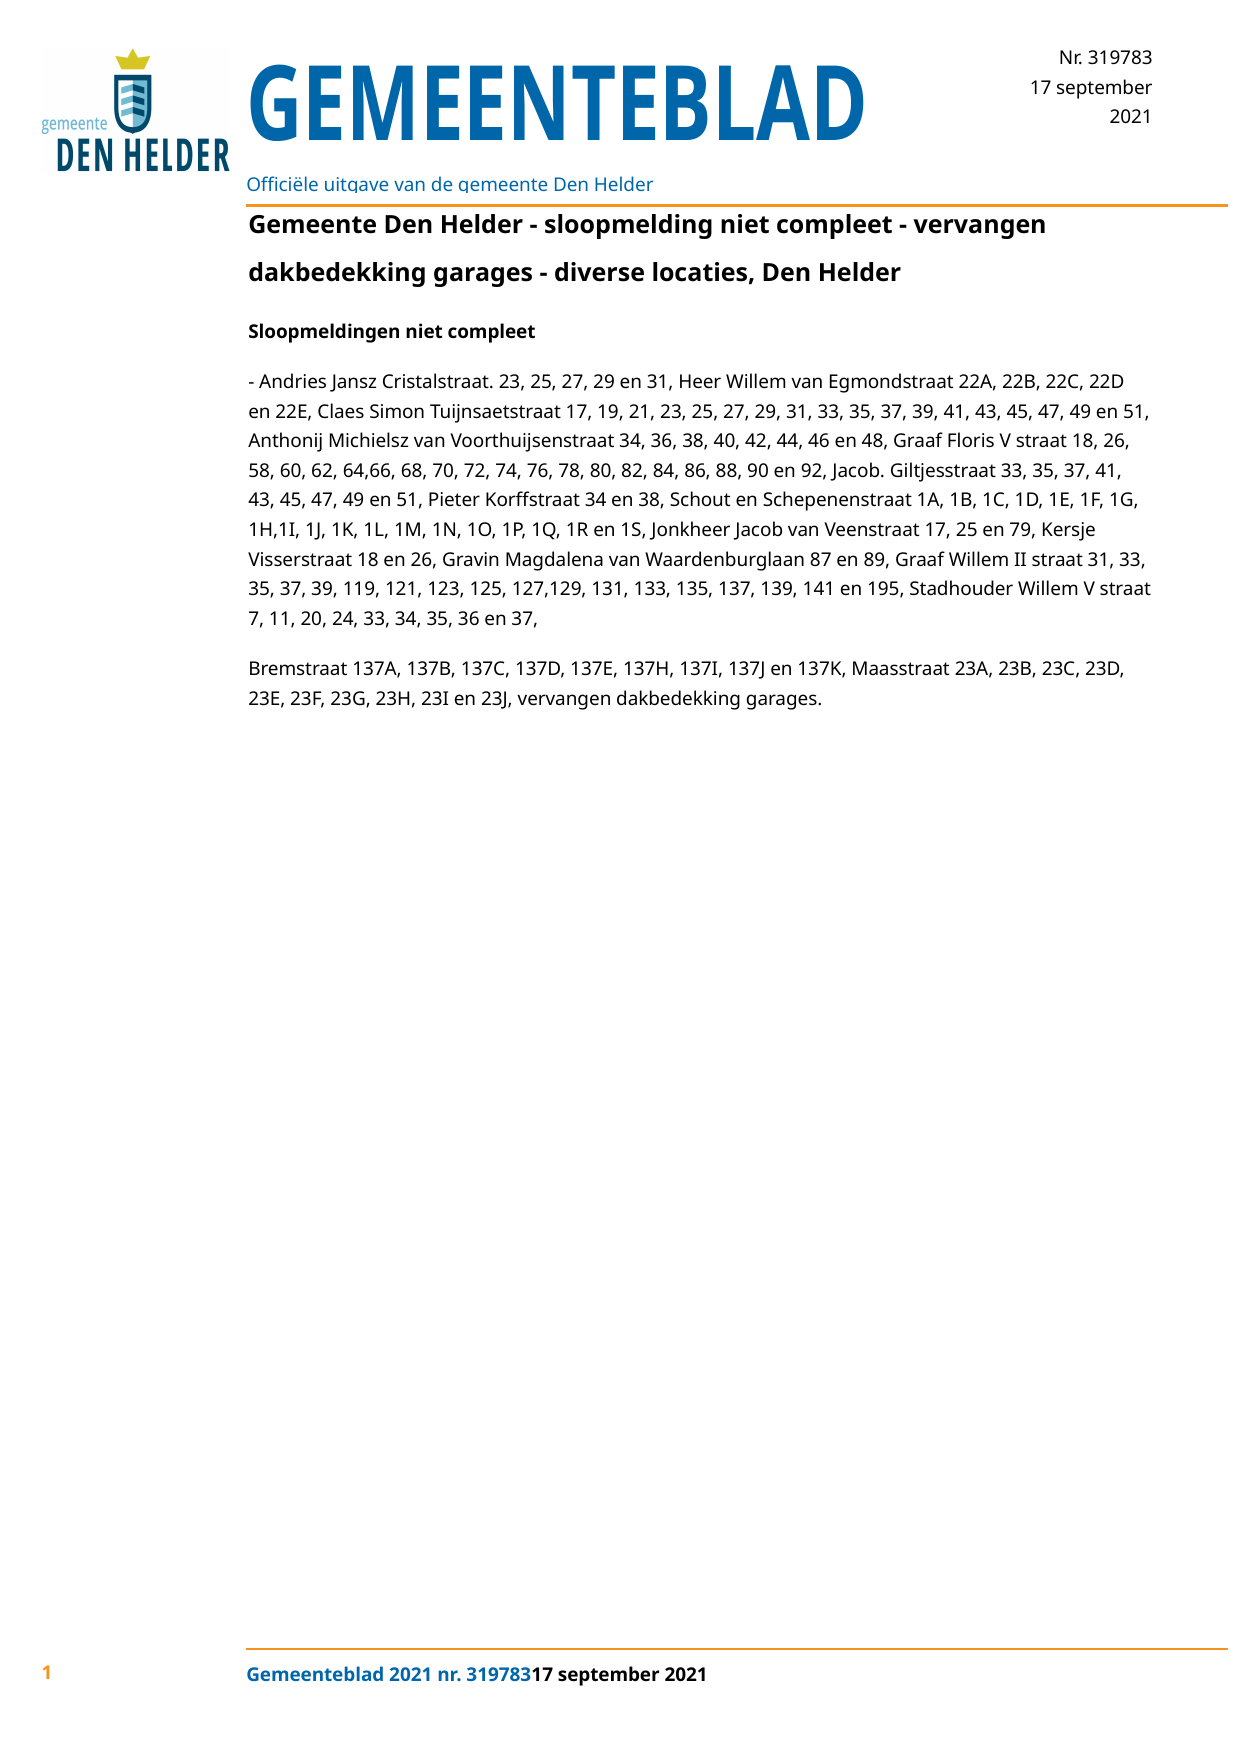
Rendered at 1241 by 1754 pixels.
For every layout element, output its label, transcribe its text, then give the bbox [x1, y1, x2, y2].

text - Andries Jansz Cristalstraat. 23, 25, 27, 29 en 31, Heer Willem van Egmondstraat 22A, 22B, 22C, 22D en 22E, Claes Simon Tuijnsaetstraat 17, 19, 21, 23, 25, 27, 29, 31, 33, 35, 37, 39, 41, 43, 45, 47, 49 en 51, Anthonij Michielsz van Voorthuijsenstraat 34, 36, 38, 40, 42, 44, 46 en 48, Graaf Floris V straat 18, 26, 58, 60, 62, 64,66, 68, 70, 72, 74, 76, 78, 80, 82, 84, 86, 88, 90 en 92, Jacob. Giltjesstraat 33, 35, 37, 41, 43, 45, 47, 49 en 51, Pieter Korffstraat 34 en 38, Schout en Schepenenstraat 1A, 1B, 1C, 1D, 1E, 1F, 1G, 1H,1I, 1J, 1K, 1L, 1M, 1N, 1O, 1P, 1Q, 1R en 1S, Jonkheer Jacob van Veenstraat 17, 25 en 79, Kersje Visserstraat 18 en 26, Gravin Magdalena van Waardenburglaan 87 en 89, Graaf Willem II straat 31, 33, 35, 37, 39, 119, 121, 123, 125, 127,129, 131, 133, 135, 137, 139, 141 en 195, Stadhouder Willem V straat 7, 11, 20, 24, 33, 34, 35, 36 en 37, [248, 368, 1152, 631]
text Bremstraat 137A, 137B, 137C, 137D, 137E, 137H, 137I, 137J en 137K, Maasstraat 23A, 23B, 23C, 23D, 23E, 23F, 23G, 23H, 23I en 23J, vervangen dakbedekking garages. [248, 655, 1152, 711]
text Gemeente Den Helder - sloopmelding niet compleet - vervangen dakbedekking garages - diverse locaties, Den Helder [248, 207, 1152, 288]
text Sloopmeldingen niet compleet [248, 318, 1152, 344]
picture [100, 154, 106, 172]
picture [130, 157, 135, 172]
picture [63, 144, 68, 165]
picture [182, 144, 187, 165]
picture [220, 160, 224, 172]
picture [41, 47, 231, 172]
